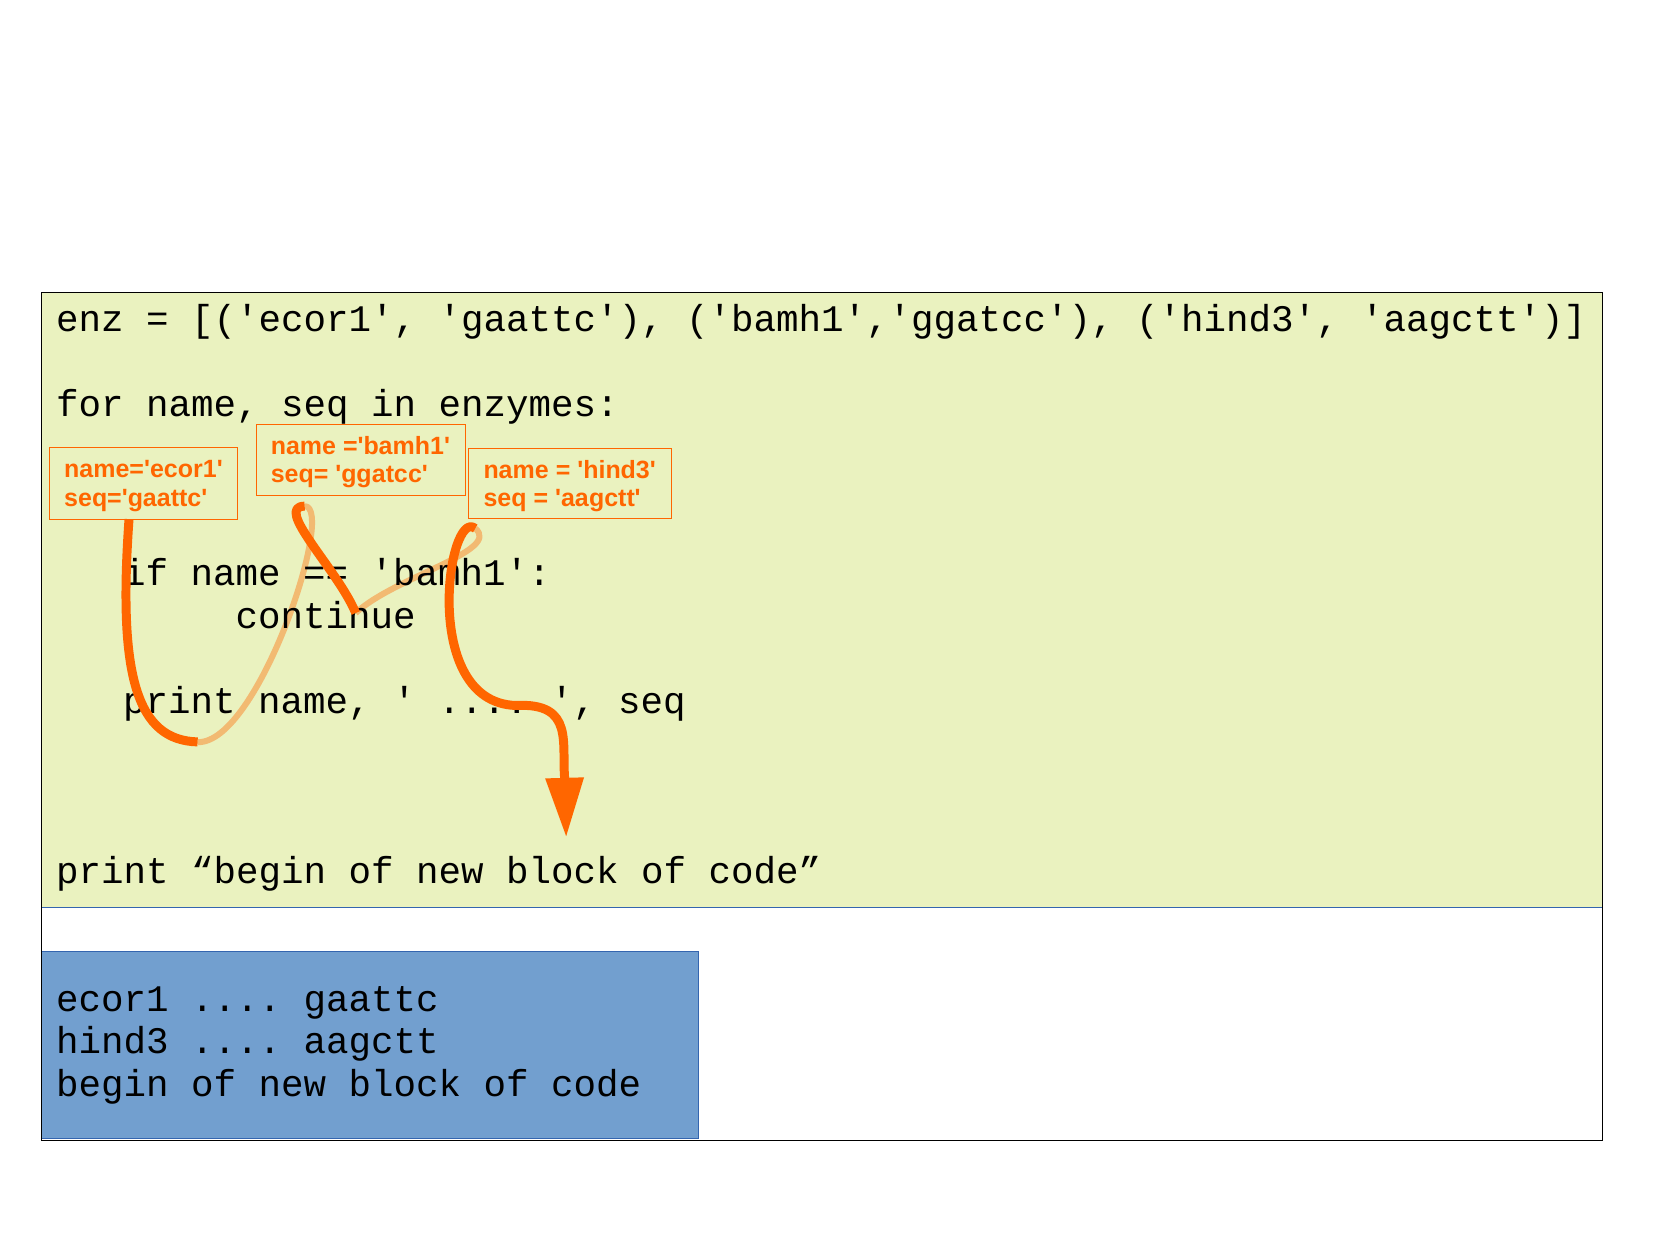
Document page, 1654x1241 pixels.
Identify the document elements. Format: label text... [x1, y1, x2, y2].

text_box if name == 'bamh1': continue print name, ' .... ', seq [40, 504, 701, 732]
text_box name='ecor1' seq='gaattc' [49, 447, 238, 504]
text_box name ='bamh1' seq= 'ggatcc' [256, 424, 466, 496]
text_box name = 'hind3' seq = 'aagctt' [468, 448, 672, 504]
text_box enz = [('ecor1', 'gaattc'), ('bamh1','ggatcc'), ('hind3', 'aagctt')] for name, seq in enzymes: print “begin of new block of code” ecor1 .... gaattc hind3 .... aagctt begin of new block of code [41, 292, 1603, 1141]
